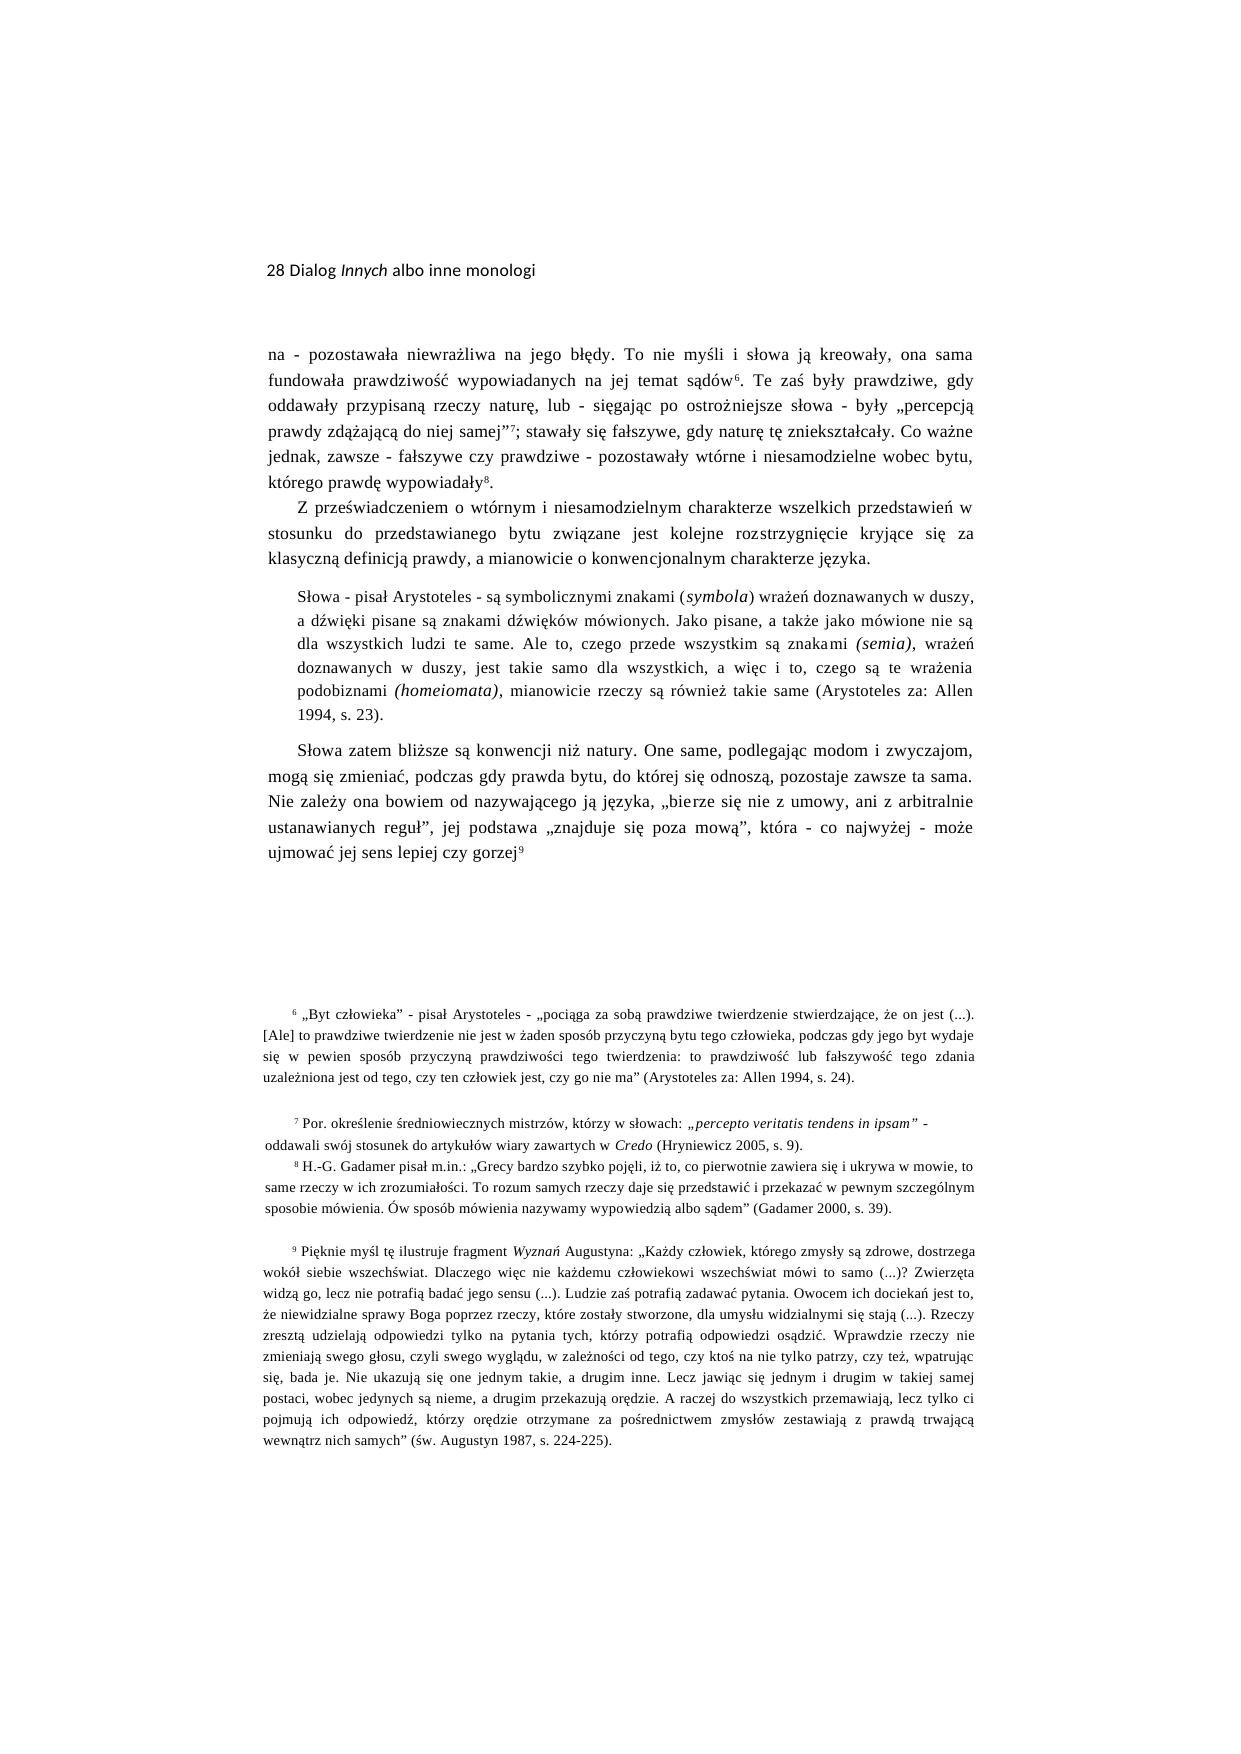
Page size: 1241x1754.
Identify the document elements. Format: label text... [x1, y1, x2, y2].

text Z przeświadczeniem o wtórnym i niesamodzielnym charakterze wszelkich przedstawień w stosunku do przedstawianego bytu związane jest kolejne roz­strzygnięcie kryjące się za klasyczną definicją prawdy, a mianowicie o konwen­cjonalnym charakterze języka. [268, 493, 974, 570]
text 7 Por. określenie średniowiecznych mistrzów, którzy w słowach: „percepto veritatis tendens in ipsam” - oddawali swój stosunek do artykułów wiary zawartych w Credo (Hryniewicz 2005, s. 9). [265, 1112, 976, 1154]
text Słowa zatem bliższe są konwencji niż natury. One same, podlegając modom i zwyczajom, mogą się zmieniać, podczas gdy prawda bytu, do której się odnoszą, pozostaje zawsze ta sama. Nie zależy ona bowiem od nazywającego ją języka, „bie­rze się nie z umowy, ani z arbitralnie ustanawianych reguł”, jej podstawa „znajduje się poza mową”, która - co najwyżej - może ujmować jej sens lepiej czy gorzej9 [268, 736, 974, 864]
text Słowa - pisał Arystoteles - są symbolicznymi znakami (symbola) wrażeń doznawanych w duszy, a dźwięki pisane są znakami dźwięków mówionych. Jako pisane, a także jako mówione nie są dla wszystkich ludzi te same. Ale to, czego przede wszystkim są znaka­mi (semia), wrażeń doznawanych w duszy, jest takie samo dla wszystkich, a więc i to, czego są te wrażenia podobiznami (homeiomata), mianowicie rzeczy są również takie same (Arystoteles za: Allen 1994, s. 23). [297, 584, 974, 725]
text 8 H.-G. Gadamer pisał m.in.: „Grecy bardzo szybko pojęli, iż to, co pierwotnie zawiera się i ukrywa w mowie, to same rzeczy w ich zrozumiałości. To rozum samych rzeczy daje się przedstawić i przekazać w pewnym szczególnym sposobie mówienia. Ów sposób mówienia nazywamy wypo­wiedzią albo sądem” (Gadamer 2000, s. 39). [265, 1155, 976, 1218]
text 28 Dialog Innych albo inne monologi [266, 262, 606, 280]
text 6 „Byt człowieka” - pisał Arystoteles - „pociąga za sobą prawdziwe twierdzenie stwierdzające, że on jest (...). [Ale] to prawdziwe twierdzenie nie jest w żaden sposób przyczyną bytu tego człowieka, podczas gdy jego byt wydaje się w pewien sposób przyczyną prawdziwości tego twierdzenia: to prawdziwość lub fałszywość tego zdania uzależniona jest od tego, czy ten człowiek jest, czy go nie ma” (Arystoteles za: Allen 1994, s. 24). [263, 1003, 976, 1087]
text na - pozostawała niewrażliwa na jego błędy. To nie myśli i słowa ją kreowały, ona sama fundowała prawdziwość wypowiadanych na jej temat sądów6. Te zaś były prawdziwe, gdy oddawały przypisaną rzeczy naturę, lub - sięgając po ostroż­niejsze słowa - były „percepcją prawdy zdążającą do niej samej”7; stawały się fałszywe, gdy naturę tę zniekształcały. Co ważne jednak, zawsze - fałszywe czy prawdziwe - pozostawały wtórne i niesamodzielne wobec bytu, którego prawdę wypowiadały8. [268, 340, 974, 493]
text 9 Pięknie myśl tę ilustruje fragment Wyznań Augustyna: „Każdy człowiek, którego zmysły są zdrowe, dostrzega wokół siebie wszechświat. Dlaczego więc nie każdemu człowiekowi wszechświat mówi to samo (...)? Zwierzęta widzą go, lecz nie potrafią badać jego sensu (...). Ludzie zaś potrafią zadawać pytania. Owocem ich dociekań jest to, że niewidzialne sprawy Boga poprzez rzeczy, które zostały stworzone, dla umysłu widzialnymi się stają (...). Rzeczy zresztą udzielają odpowiedzi tylko na pytania tych, którzy potrafią odpowiedzi osądzić. Wprawdzie rzeczy nie zmieniają swego głosu, czyli swego wyglądu, w zależności od tego, czy ktoś na nie tylko patrzy, czy też, wpatrując się, bada je. Nie ukazują się one jednym takie, a drugim inne. Lecz jawiąc się jednym i drugim w takiej samej postaci, wobec jedynych są nieme, a drugim przekazują orędzie. A raczej do wszystkich przemawiają, lecz tylko ci pojmują ich odpowiedź, którzy orędzie otrzymane za pośrednictwem zmysłów zestawiają z prawdą trwającą wewnątrz nich samych” (św. Augustyn 1987, s. 224-225). [263, 1240, 976, 1450]
